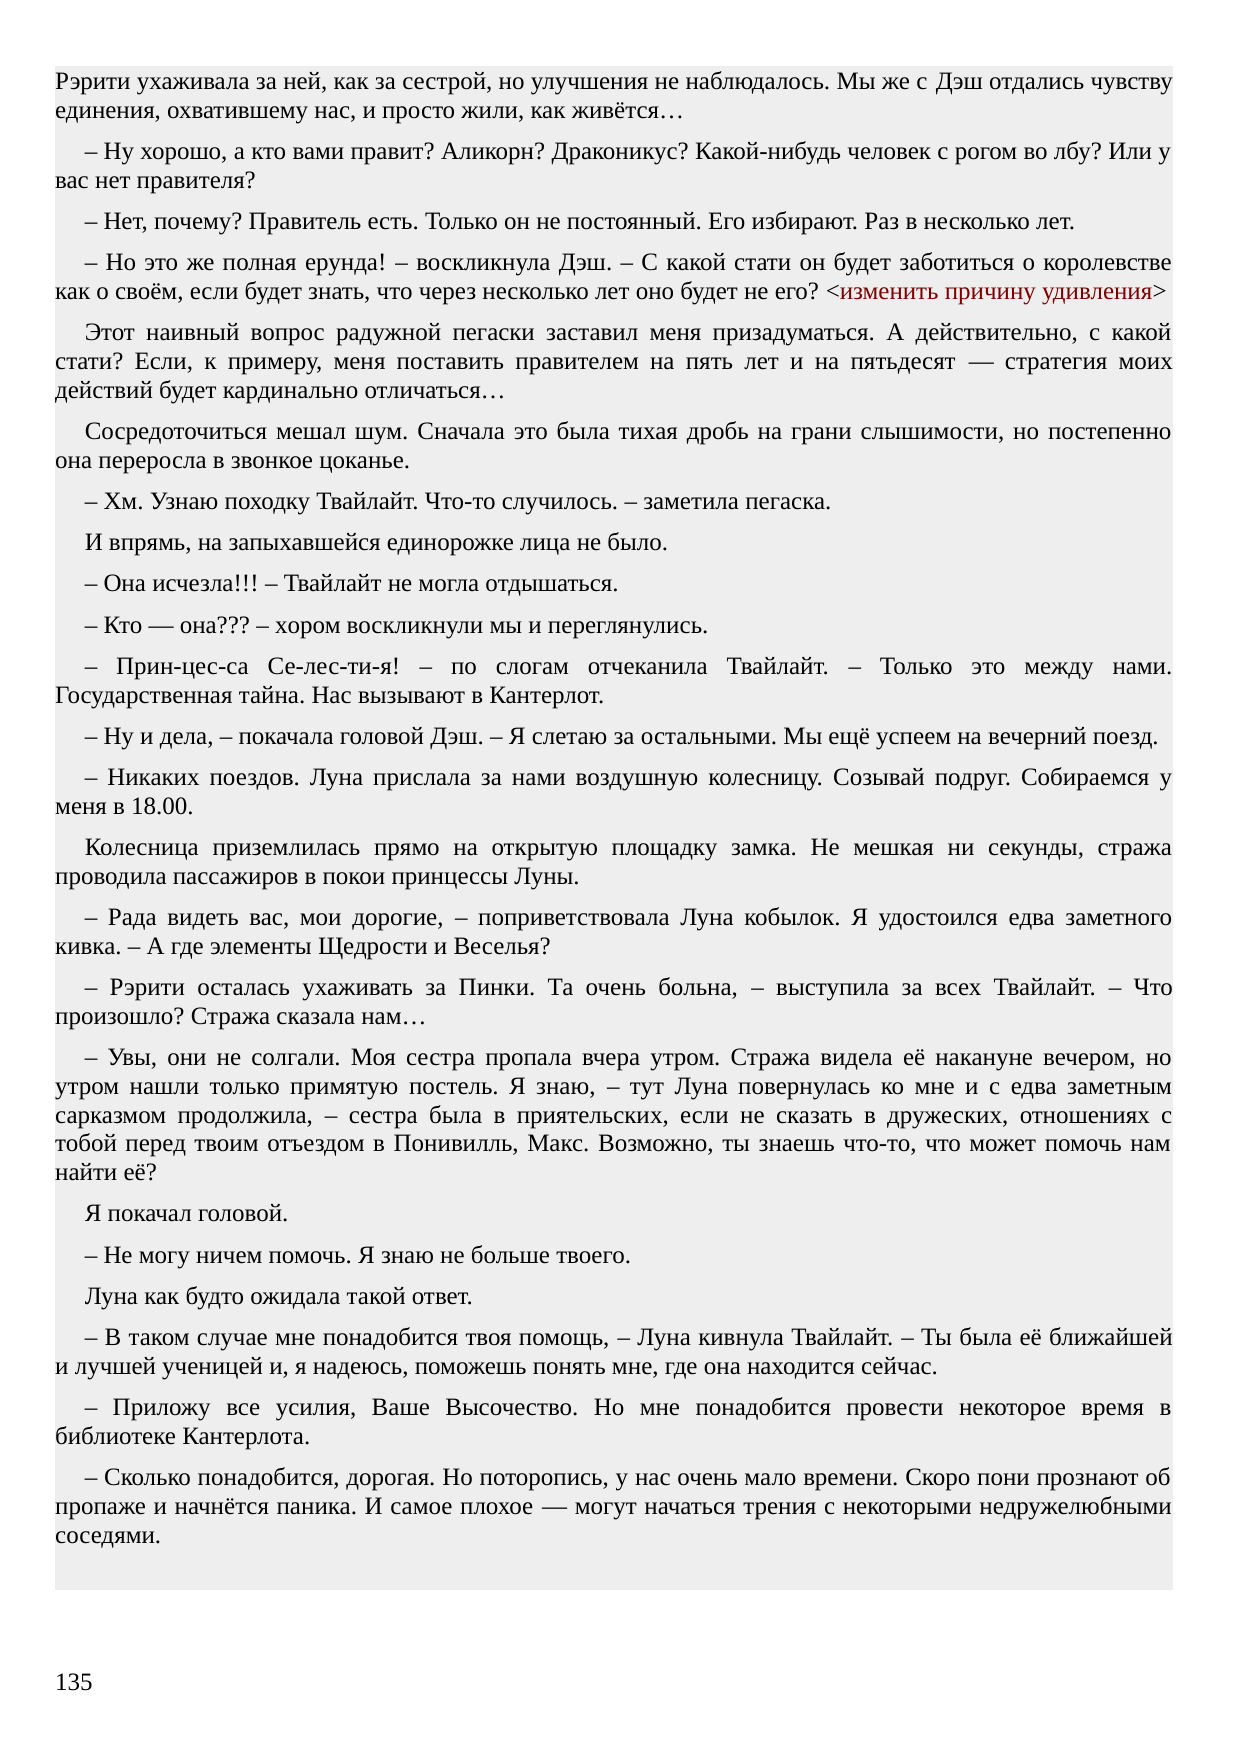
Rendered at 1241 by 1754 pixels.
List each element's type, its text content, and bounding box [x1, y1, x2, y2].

text – Не могу ничем помочь. Я знаю не больше твоего. [55, 1240, 1173, 1268]
text И впрямь, на запыхавшейся единорожке лица не было. [55, 527, 1173, 556]
text – Она исчезла!!! – Твайлайт не могла отдышаться. [55, 568, 1173, 597]
text – Хм. Узнаю походку Твайлайт. Что-то случилось. – заметила пегаска. [55, 486, 1173, 515]
text – Ну хорошо, а кто вами правит? Аликорн? Драконикус? Какой-нибудь человек с рогом во лбу? Или у вас нет правителя? [55, 136, 1173, 193]
text – Прин-цес-са Се-лес-ти-я! – по слогам отчеканила Твайлайт. – Только это между нами. Государственная тайна. Нас вызывают в Кантерлот. [55, 651, 1173, 708]
text – Кто — она??? – хором воскликнули мы и переглянулись. [55, 610, 1173, 638]
text Этот наивный вопрос радужной пегаски заставил меня призадуматься. А действительно, с какой стати? Если, к примеру, меня поставить правителем на пять лет и на пятьдесят — стратегия моих действий будет кардинально отличаться… [55, 317, 1173, 403]
text – Сколько понадобится, дорогая. Но поторопись, у нас очень мало времени. Скоро пони прознают об пропаже и начнётся паника. И самое плохое — могут начаться трения с некоторыми недружелюбными соседями. [55, 1462, 1173, 1548]
text Луна как будто ожидала такой ответ. [55, 1281, 1173, 1310]
text Я покачал головой. [55, 1198, 1173, 1227]
text – Никаких поездов. Луна прислала за нами воздушную колесницу. Созывай подруг. Собираемся у меня в 18.00. [55, 762, 1173, 820]
text Колесница приземлилась прямо на открытую площадку замка. Не мешкая ни секунды, стража проводила пассажиров в покои принцессы Луны. [55, 832, 1173, 890]
text – Увы, они не солгали. Моя сестра пропала вчера утром. Стража видела её накануне вечером, но утром нашли только примятую постель. Я знаю, – тут Луна повернулась ко мне и с едва заметным сарказмом продолжила, – сестра была в приятельских, если не сказать в дружеских, отношениях с тобой перед твоим отъездом в Понивилль, Макс. Возможно, ты знаешь что-то, что может помочь нам найти её? [55, 1042, 1173, 1186]
text – Приложу все усилия, Ваше Высочество. Но мне понадобится провести некоторое время в библиотеке Кантерлота. [55, 1392, 1173, 1450]
text Рэрити ухаживала за ней, как за сестрой, но улучшения не наблюдалось. Мы же с Дэш отдались чувству единения, охватившему нас, и просто жили, как живётся… [55, 66, 1173, 123]
text – В таком случае мне понадобится твоя помощь, – Луна кивнула Твайлайт. – Ты была её ближайшей и лучшей ученицей и, я надеюсь, поможешь понять мне, где она находится сейчас. [55, 1322, 1173, 1380]
text – Но это же полная ерунда! – воскликнула Дэш. – С какой стати он будет заботиться о королевстве как о своём, если будет знать, что через несколько лет оно будет не его? <изменить причину удивления> [55, 247, 1173, 305]
text – Рада видеть вас, мои дорогие, – поприветствовала Луна кобылок. Я удостоился едва заметного кивка. – А где элементы Щедрости и Веселья? [55, 902, 1173, 960]
text – Ну и дела, – покачала головой Дэш. – Я слетаю за остальными. Мы ещё успеем на вечерний поезд. [55, 721, 1173, 750]
text Сосредоточиться мешал шум. Сначала это была тихая дробь на грани слышимости, но постепенно она переросла в звонкое цоканье. [55, 416, 1173, 473]
text – Нет, почему? Правитель есть. Только он не постоянный. Его избирают. Раз в несколько лет. [55, 206, 1173, 235]
text – Рэрити осталась ухаживать за Пинки. Та очень больна, – выступила за всех Твайлайт. – Что произошло? Стража сказала нам… [55, 972, 1173, 1030]
